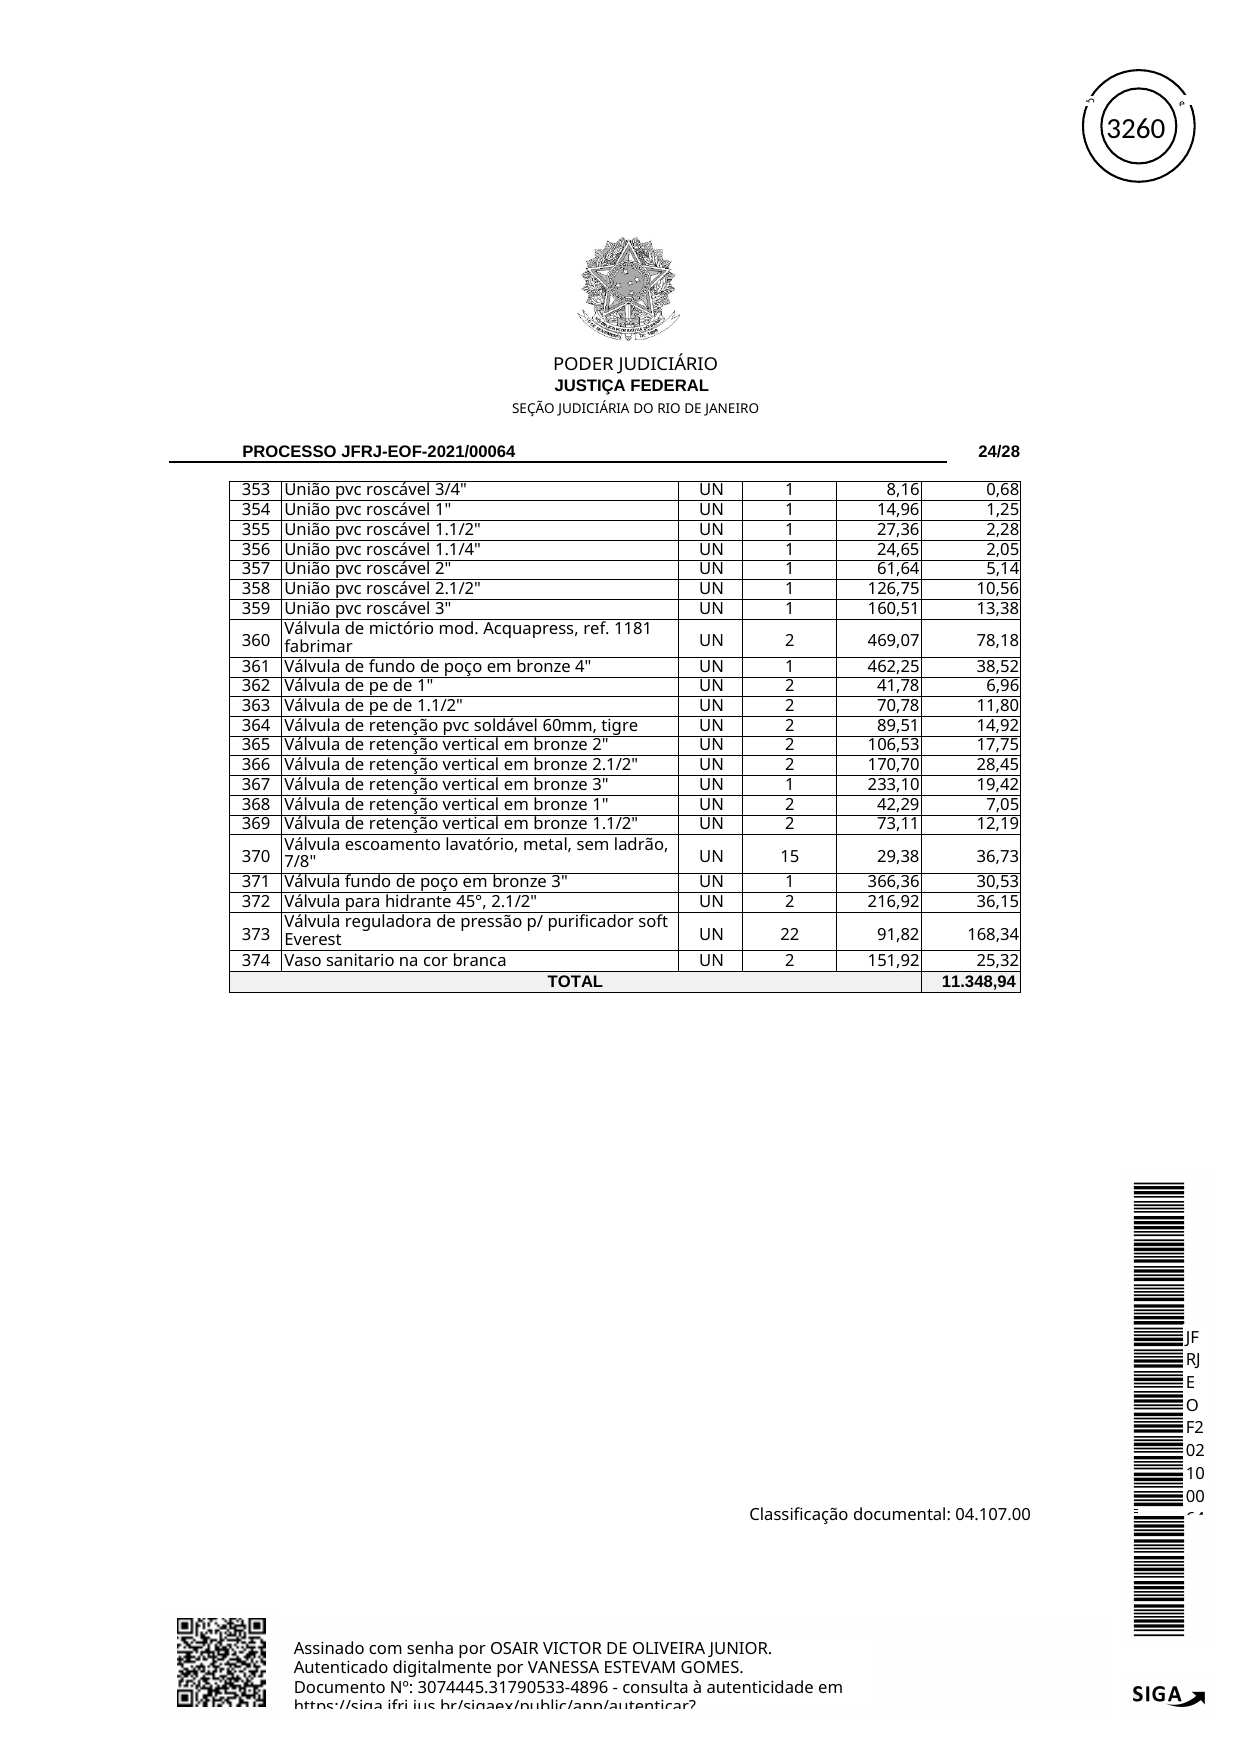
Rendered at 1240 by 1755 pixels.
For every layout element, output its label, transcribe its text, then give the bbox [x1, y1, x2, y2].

table_cell 364 [230, 717, 281, 736]
table_cell 22 [743, 913, 836, 950]
table_cell 366,36 [837, 874, 921, 892]
text JFRJEOF202100064V13 [1186, 1325, 1206, 1514]
table_cell 6,96 [922, 678, 1020, 696]
table_cell 126,75 [837, 580, 921, 599]
table_cell 469,07 [837, 620, 921, 657]
table_cell Válvula de retenção vertical em bronze 1.1/2" [282, 816, 678, 834]
table_cell 2 [743, 951, 836, 971]
table_cell Válvula de pe de 1" [282, 678, 678, 696]
table_cell Válvula de fundo de poço em bronze 4" [282, 658, 678, 677]
table_cell 355 [230, 521, 281, 540]
table_cell 1,25 [922, 501, 1020, 520]
table_cell 12,19 [922, 816, 1020, 834]
table_cell UN [679, 893, 742, 912]
subtitle JUSTIÇA FEDERAL [552, 376, 711, 395]
table_cell UN [679, 951, 742, 971]
table_header 1 [743, 482, 836, 500]
table_cell 357 [230, 561, 281, 579]
table_cell 1 [743, 874, 836, 892]
table_cell Válvula de retenção vertical em bronze 3" [282, 776, 678, 795]
table_cell 168,34 [922, 913, 1020, 950]
table_cell 1 [743, 501, 836, 520]
table_cell 356 [230, 541, 281, 559]
table_cell UN [679, 521, 742, 540]
table_cell 366 [230, 756, 281, 775]
table_cell 11.348,94 [922, 972, 1020, 992]
table_cell UN [679, 658, 742, 677]
table_cell 41,78 [837, 678, 921, 696]
table_cell Válvula de retenção pvc soldável 60mm, tigre [282, 717, 678, 736]
text Classificação documental: 04.107.00 [749, 1503, 1122, 1526]
table_cell 358 [230, 580, 281, 599]
table_cell União pvc roscável 1" [282, 501, 678, 520]
table_cell TOTAL [230, 972, 921, 992]
table_cell 78,18 [922, 620, 1020, 657]
table_cell UN [679, 835, 742, 872]
table_cell UN [679, 816, 742, 834]
table_cell 160,51 [837, 600, 921, 619]
table_cell União pvc roscável 3" [282, 600, 678, 619]
table_cell Vaso sanitario na cor branca [282, 951, 678, 971]
table_header UN [679, 482, 742, 500]
table_cell UN [679, 756, 742, 775]
table_cell 1 [743, 521, 836, 540]
table_cell UN [679, 561, 742, 579]
table_cell 363 [230, 697, 281, 716]
table_cell 361 [230, 658, 281, 677]
table_cell Válvula de retenção vertical em bronze 1" [282, 796, 678, 814]
table_cell 106,53 [837, 737, 921, 755]
table_cell 374 [230, 951, 281, 971]
table_cell União pvc roscável 1.1/4" [282, 541, 678, 559]
table_cell 359 [230, 600, 281, 619]
table_cell 1 [743, 658, 836, 677]
table_cell 17,75 [922, 737, 1020, 755]
table_cell 2 [743, 697, 836, 716]
table_cell 2 [743, 756, 836, 775]
text ç [1085, 98, 1099, 106]
table_cell 1 [743, 541, 836, 559]
table_cell 216,92 [837, 893, 921, 912]
table_cell 372 [230, 893, 281, 912]
table_cell União pvc roscável 2.1/2" [282, 580, 678, 599]
table_cell 27,36 [837, 521, 921, 540]
table_cell 2 [743, 620, 836, 657]
table_cell 70,78 [837, 697, 921, 716]
table_cell 25,32 [922, 951, 1020, 971]
subtitle PODER JUDICIÁRIO [0, 340, 32, 358]
table_cell UN [679, 620, 742, 657]
table_cell 1 [743, 580, 836, 599]
table_cell 19,42 [922, 776, 1020, 795]
table_cell 1 [743, 600, 836, 619]
table_cell 2 [743, 816, 836, 834]
text SEÇÃO JUDICIÁRIA DO RIO DE JANEIRO [487, 398, 784, 417]
table_cell 373 [230, 913, 281, 950]
table_cell UN [679, 913, 742, 950]
table_cell 2 [743, 737, 836, 755]
table_cell Válvula de pe de 1.1/2" [282, 697, 678, 716]
table_cell 24,65 [837, 541, 921, 559]
table_cell 1 [743, 561, 836, 579]
table_cell 2 [743, 717, 836, 736]
table_cell 15 [743, 835, 836, 872]
table_cell Válvula reguladora de pressão p/ purificador soft Everest [282, 913, 678, 950]
table_cell 354 [230, 501, 281, 520]
table_cell UN [679, 580, 742, 599]
table_cell UN [679, 501, 742, 520]
table_cell 360 [230, 620, 281, 657]
table_header 353 [230, 482, 281, 500]
text [1183, 1324, 1206, 1514]
table_cell Válvula para hidrante 45°, 2.1/2" [282, 893, 678, 912]
table_cell 30,53 [922, 874, 1020, 892]
table_cell 2 [743, 796, 836, 814]
table_cell UN [679, 737, 742, 755]
table_cell Válvula de retenção vertical em bronze 2.1/2" [282, 756, 678, 775]
table_cell Válvula de retenção vertical em bronze 2" [282, 737, 678, 755]
table_cell UN [679, 717, 742, 736]
table_cell 29,38 [837, 835, 921, 872]
table_cell UN [679, 600, 742, 619]
subtitle PROCESSO JFRJ-EOF-2021/00064 24/28 [242, 442, 1227, 461]
table_cell 362 [230, 678, 281, 696]
table_cell 73,11 [837, 816, 921, 834]
table_cell UN [679, 796, 742, 814]
table_cell 5,14 [922, 561, 1020, 579]
table_cell 11,80 [922, 697, 1020, 716]
table_cell 13,38 [922, 600, 1020, 619]
table_cell 365 [230, 737, 281, 755]
table_cell 1 [743, 776, 836, 795]
table_cell 28,45 [922, 756, 1020, 775]
table_cell 371 [230, 874, 281, 892]
table_cell 151,92 [837, 951, 921, 971]
table_cell 36,73 [922, 835, 1020, 872]
table_cell 367 [230, 776, 281, 795]
table_header União pvc roscável 3/4" [282, 482, 678, 500]
table_cell 2 [743, 893, 836, 912]
table_cell 369 [230, 816, 281, 834]
subtitle PODER JUDICIÁRIO [487, 351, 784, 375]
table_cell União pvc roscável 2" [282, 561, 678, 579]
table_cell 2,28 [922, 521, 1020, 540]
table_cell 233,10 [837, 776, 921, 795]
table_cell 38,52 [922, 658, 1020, 677]
table_cell Válvula fundo de poço em bronze 3" [282, 874, 678, 892]
text e [1179, 97, 1193, 105]
table_header 8,16 [837, 482, 921, 500]
table_cell 10,56 [922, 580, 1020, 599]
table_cell União pvc roscável 1.1/2" [282, 521, 678, 540]
table_cell 61,64 [837, 561, 921, 579]
table_cell Válvula escoamento lavatório, metal, sem ladrão, 7/8" [282, 835, 678, 872]
table_cell 370 [230, 835, 281, 872]
table_cell 7,05 [922, 796, 1020, 814]
table_cell UN [679, 697, 742, 716]
table_cell 14,96 [837, 501, 921, 520]
table_cell 462,25 [837, 658, 921, 677]
table_cell 36,15 [922, 893, 1020, 912]
table_cell 14,92 [922, 717, 1020, 736]
table_cell UN [679, 541, 742, 559]
table_cell Válvula de mictório mod. Acquapress, ref. 1181 fabrimar [282, 620, 678, 657]
table_cell 42,29 [837, 796, 921, 814]
table_cell 2,05 [922, 541, 1020, 559]
table_cell 2 [743, 678, 836, 696]
table_cell 89,51 [837, 717, 921, 736]
table_cell 91,82 [837, 913, 921, 950]
table_cell UN [679, 678, 742, 696]
table_cell UN [679, 874, 742, 892]
table_cell 170,70 [837, 756, 921, 775]
table_cell UN [679, 776, 742, 795]
table_header 0,68 [922, 482, 1020, 500]
table_cell 368 [230, 796, 281, 814]
